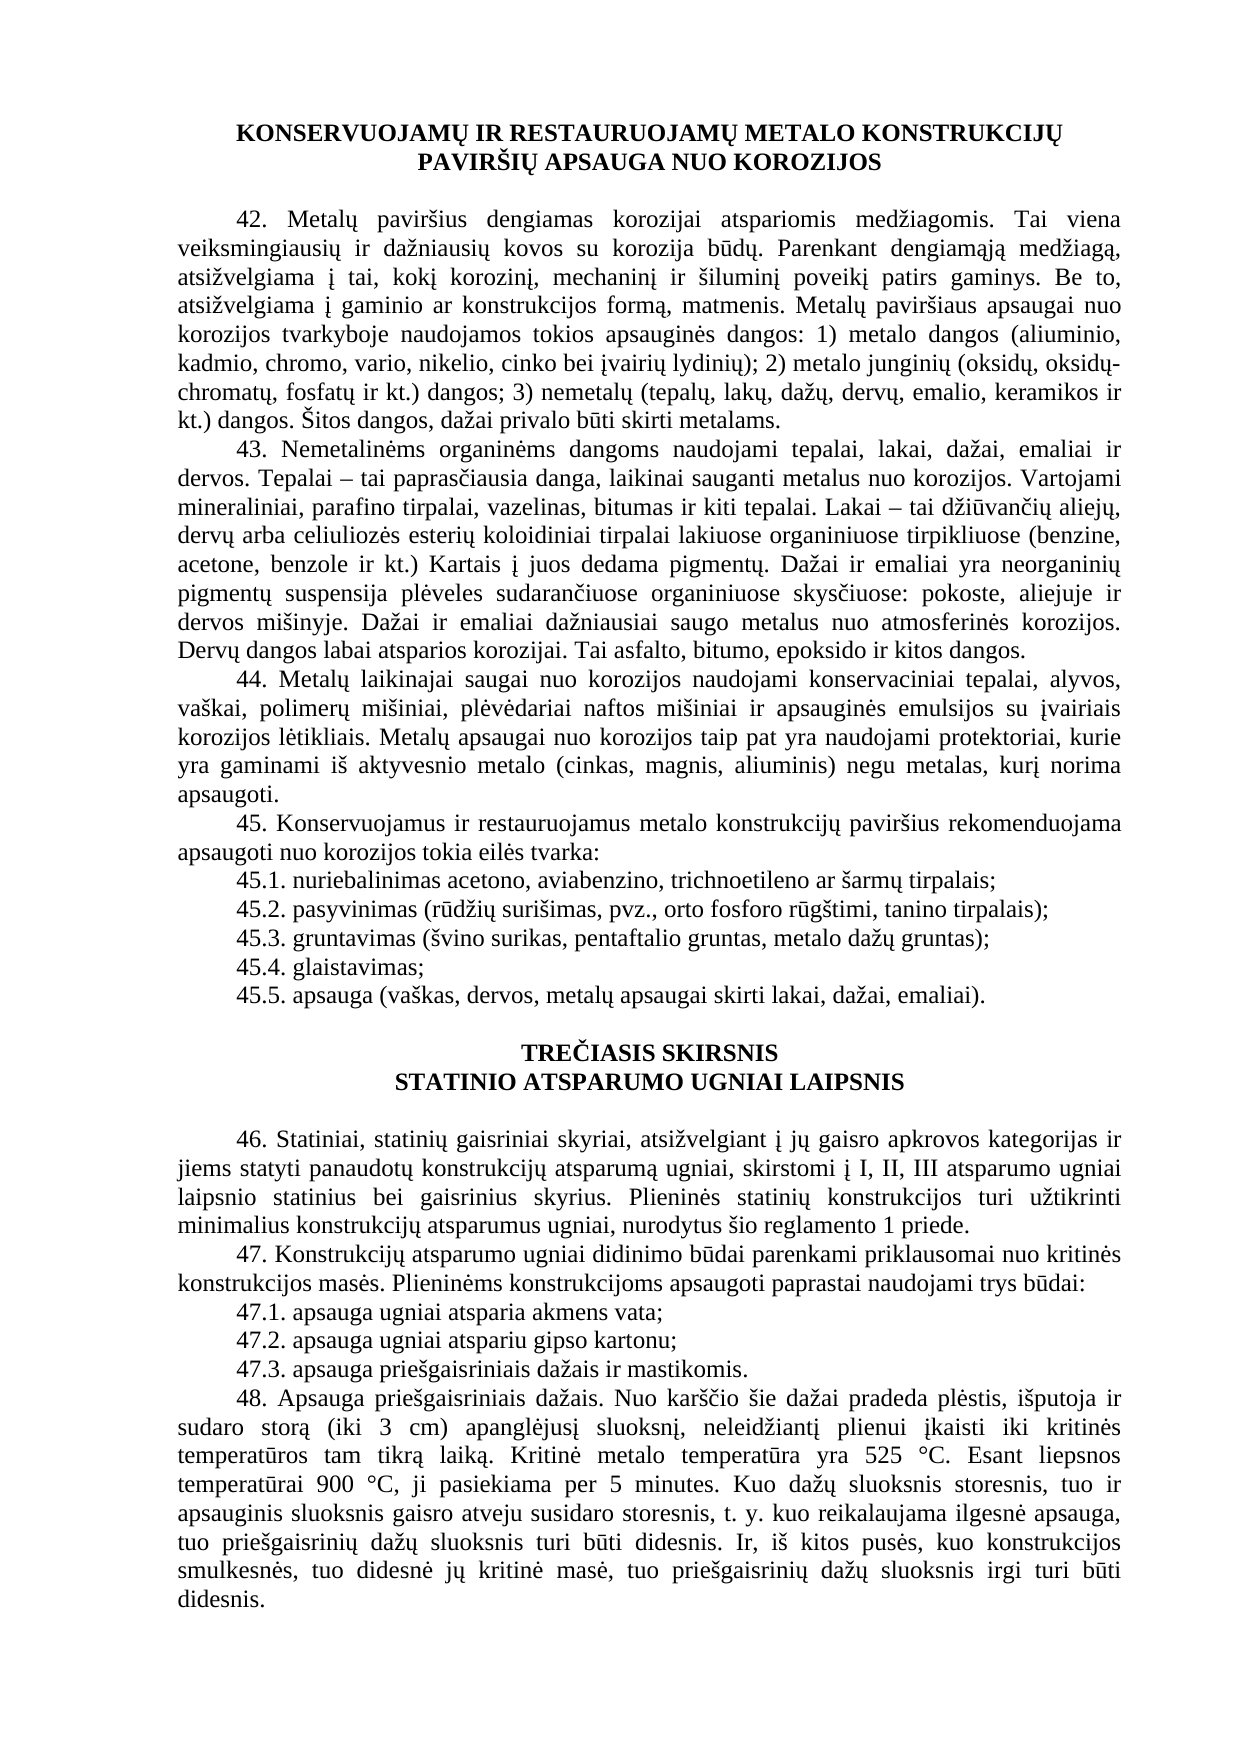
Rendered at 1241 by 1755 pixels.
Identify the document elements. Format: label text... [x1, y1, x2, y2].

text 44. Metalų laikinajai saugai nuo korozijos naudojami konservaciniai tepalai, alyvos, vaškai, polimerų mišiniai, plėvėdariai naftos mišiniai ir apsauginės emulsijos su įvairiais korozijos lėtikliais. Metalų apsaugai nuo korozijos taip pat yra naudojami protektoriai, kurie yra gaminami iš aktyvesnio metalo (cinkas, magnis, aliuminis) negu metalas, kurį norima apsaugoti. [177, 664, 1122, 808]
text 47.3. apsauga priešgaisriniais dažais ir mastikomis. [177, 1354, 1122, 1383]
text 45.4. glaistavimas; [177, 952, 1122, 981]
text 45. Konservuojamus ir restauruojamus metalo konstrukcijų paviršius rekomenduojama apsaugoti nuo korozijos tokia eilės tvarka: [177, 808, 1122, 866]
text 47.1. apsauga ugniai atsparia akmens vata; [177, 1297, 1122, 1326]
text 45.2. pasyvinimas (rūdžių surišimas, pvz., orto fosforo rūgštimi, tanino tirpalais); [177, 894, 1122, 923]
text 47. Konstrukcijų atsparumo ugniai didinimo būdai parenkami priklausomai nuo kritinės konstrukcijos masės. Plieninėms konstrukcijoms apsaugoti paprastai naudojami trys būdai: [177, 1239, 1122, 1297]
text TREČIASIS SKIRSNIS [177, 1038, 1122, 1067]
text 45.1. nuriebalinimas acetono, aviabenzino, trichnoetileno ar šarmų tirpalais; [177, 866, 1122, 894]
text 43. Nemetalinėms organinėms dangoms naudojami tepalai, lakai, dažai, emaliai ir dervos. Tepalai – tai paprasčiausia danga, laikinai sauganti metalus nuo korozijos. Vartojami mineraliniai, parafino tirpalai, vazelinas, bitumas ir kiti tepalai. Lakai – tai džiūvančių aliejų, dervų arba celiuliozės esterių koloidiniai tirpalai lakiuose organiniuose tirpikliuose (benzine, acetone, benzole ir kt.) Kartais į juos dedama pigmentų. Dažai ir emaliai yra neorganinių pigmentų suspensija plėveles sudarančiuose organiniuose skysčiuose: pokoste, aliejuje ir dervos mišinyje. Dažai ir emaliai dažniausiai saugo metalus nuo atmosferinės korozijos. Dervų dangos labai atsparios korozijai. Tai asfalto, bitumo, epoksido ir kitos dangos. [177, 434, 1122, 664]
text 47.2. apsauga ugniai atspariu gipso kartonu; [177, 1326, 1122, 1354]
text 45.3. gruntavimas (švino surikas, pentaftalio gruntas, metalo dažų gruntas); [177, 923, 1122, 952]
text KONSERVUOJAMŲ IR RESTAURUOJAMŲ METALO KONSTRUKCIJŲ PAVIRŠIŲ APSAUGA NUO KOROZIJOS [177, 118, 1122, 176]
text 42. Metalų paviršius dengiamas korozijai atspariomis medžiagomis. Tai viena veiksmingiausių ir dažniausių kovos su korozija būdų. Parenkant dengiamąją medžiagą, atsižvelgiama į tai, kokį korozinį, mechaninį ir šiluminį poveikį patirs gaminys. Be to, atsižvelgiama į gaminio ar konstrukcijos formą, matmenis. Metalų paviršiaus apsaugai nuo korozijos tvarkyboje naudojamos tokios apsauginės dangos: 1) metalo dangos (aliuminio, kadmio, chromo, vario, nikelio, cinko bei įvairių lydinių); 2) metalo junginių (oksidų, oksidų-chromatų, fosfatų ir kt.) dangos; 3) nemetalų (tepalų, lakų, dažų, dervų, emalio, keramikos ir kt.) dangos. Šitos dangos, dažai privalo būti skirti metalams. [177, 204, 1122, 434]
text 45.5. apsauga (vaškas, dervos, metalų apsaugai skirti lakai, dažai, emaliai). [177, 981, 1122, 1009]
text STATINIO ATSPARUMO UGNIAI LAIPSNIS [177, 1067, 1122, 1096]
text 48. Apsauga priešgaisriniais dažais. Nuo karščio šie dažai pradeda plėstis, išputoja ir sudaro storą (iki 3 cm) apanglėjusį sluoksnį, neleidžiantį plienui įkaisti iki kritinės temperatūros tam tikrą laiką. Kritinė metalo temperatūra yra 525 °C. Esant liepsnos temperatūrai 900 °C, ji pasiekiama per 5 minutes. Kuo dažų sluoksnis storesnis, tuo ir apsauginis sluoksnis gaisro atveju susidaro storesnis, t. y. kuo reikalaujama ilgesnė apsauga, tuo priešgaisrinių dažų sluoksnis turi būti didesnis. Ir, iš kitos pusės, kuo konstrukcijos smulkesnės, tuo didesnė jų kritinė masė, tuo priešgaisrinių dažų sluoksnis irgi turi būti didesnis. [177, 1383, 1122, 1613]
text 46. Statiniai, statinių gaisriniai skyriai, atsižvelgiant į jų gaisro apkrovos kategorijas ir jiems statyti panaudotų konstrukcijų atsparumą ugniai, skirstomi į I, II, III atsparumo ugniai laipsnio statinius bei gaisrinius skyrius. Plieninės statinių konstrukcijos turi užtikrinti minimalius konstrukcijų atsparumus ugniai, nurodytus šio reglamento 1 priede. [177, 1124, 1122, 1239]
